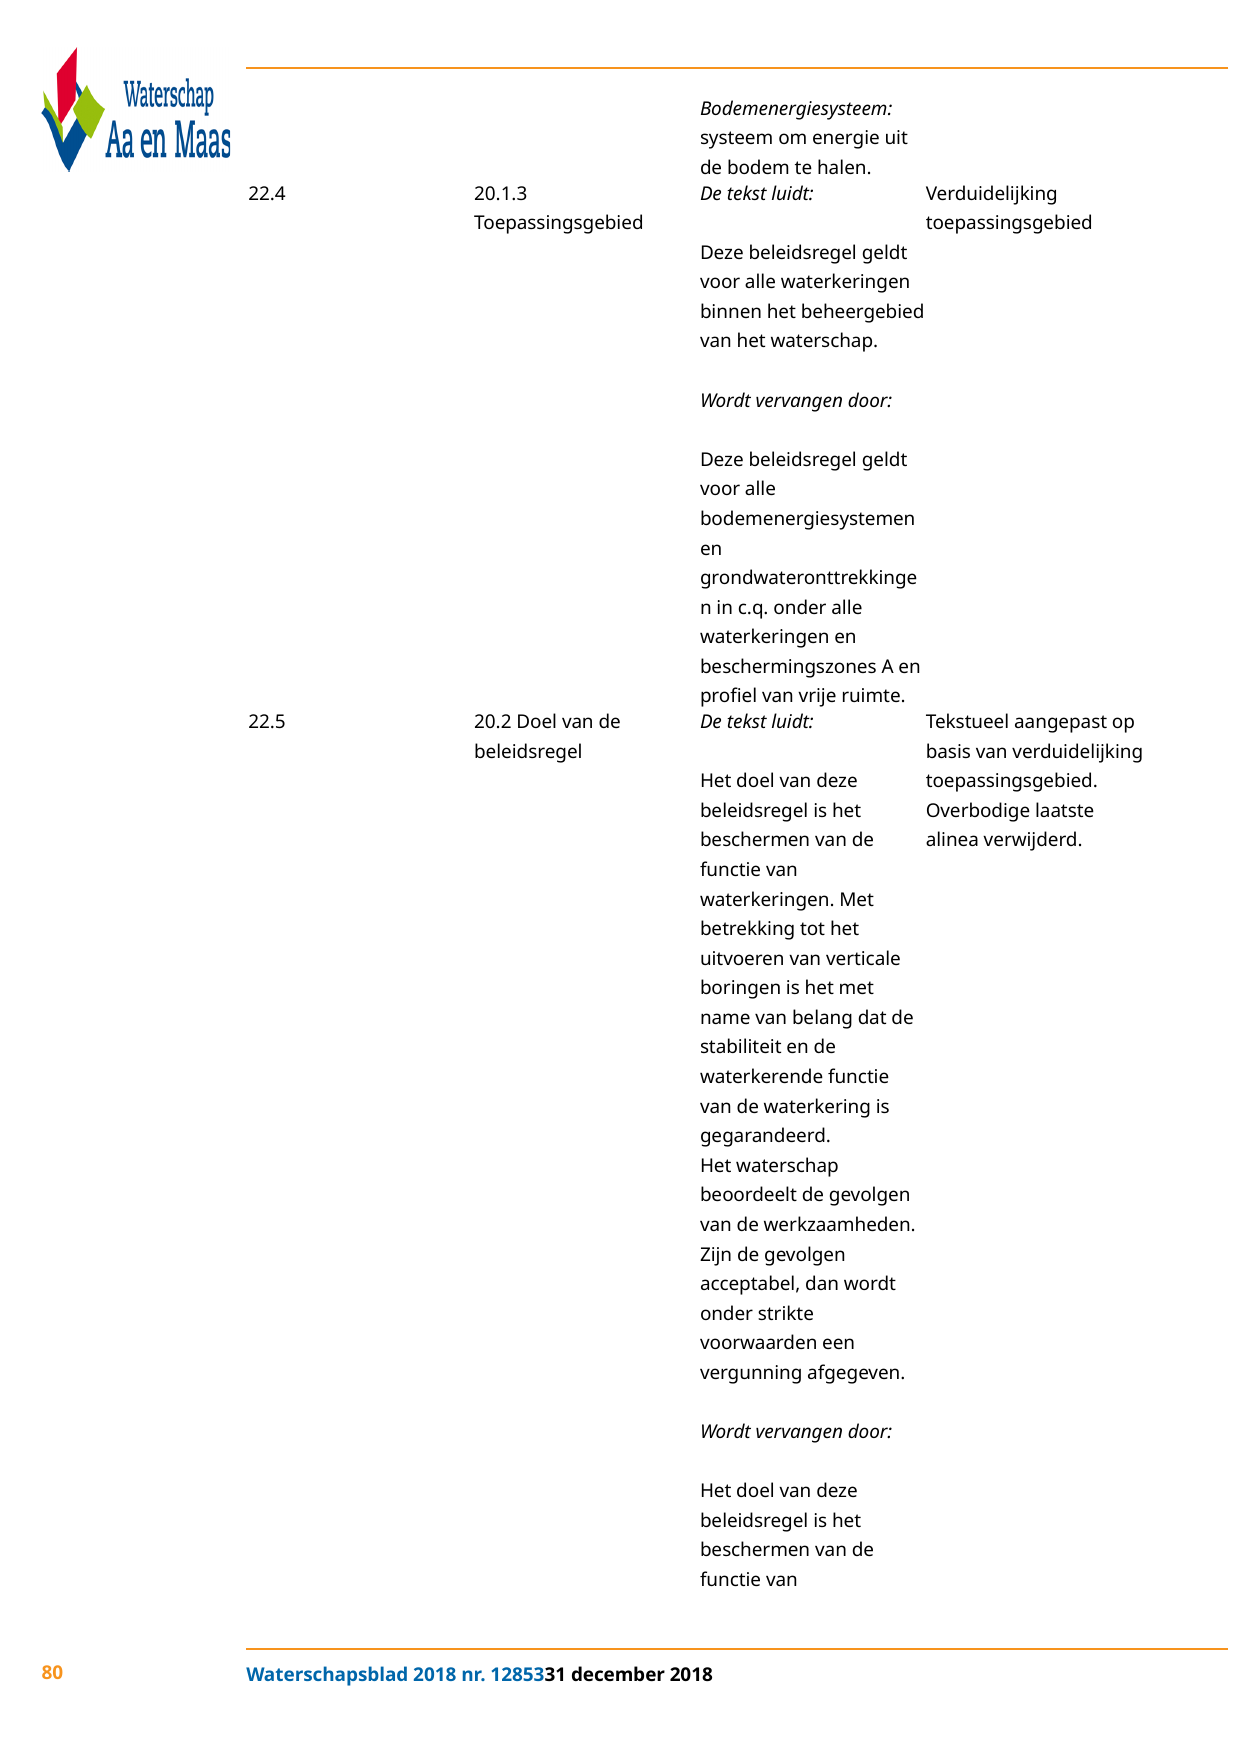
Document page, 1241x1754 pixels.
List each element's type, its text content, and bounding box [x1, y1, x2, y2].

table_cell [248, 95, 474, 180]
picture [41, 47, 231, 172]
table_cell 20.1.3 Toepassingsgebied [474, 180, 700, 708]
table_cell 22.4 [248, 180, 474, 708]
table_cell [926, 95, 1152, 180]
table_cell 22.5 [248, 708, 474, 1592]
table_cell Bodemenergiesysteem: systeem om energie uit de bodem te halen. [700, 95, 926, 180]
table_cell 20.2 Doel van de beleidsregel [474, 708, 700, 1592]
table_cell [474, 95, 700, 180]
table_cell De tekst luidt: Deze beleidsregel geldt voor alle waterkeringen binnen het beheergebied van het waterschap. Wordt vervangen door: Deze beleidsregel geldt voor alle bodemenergiesystemen en grondwateronttrekkingen in c.q. onder alle waterkeringen en beschermingszones A en profiel van vrije ruimte. [700, 180, 926, 708]
table_cell Tekstueel aangepast op basis van verduidelijking toepassingsgebied. Overbodige laatste alinea verwijderd. [926, 708, 1152, 1592]
table_cell De tekst luidt: Het doel van deze beleidsregel is het beschermen van de functie van waterkeringen. Met betrekking tot het uitvoeren van verticale boringen is het met name van belang dat de stabiliteit en de waterkerende functie van de waterkering is gegarandeerd. Het waterschap beoordeelt de gevolgen van de werkzaamheden. Zijn de gevolgen acceptabel, dan wordt onder strikte voorwaarden een vergunning afgegeven. Wordt vervangen door: Het doel van deze beleidsregel is het beschermen van de functie van [700, 708, 926, 1592]
table_cell Verduidelijking toepassingsgebied [926, 180, 1152, 708]
